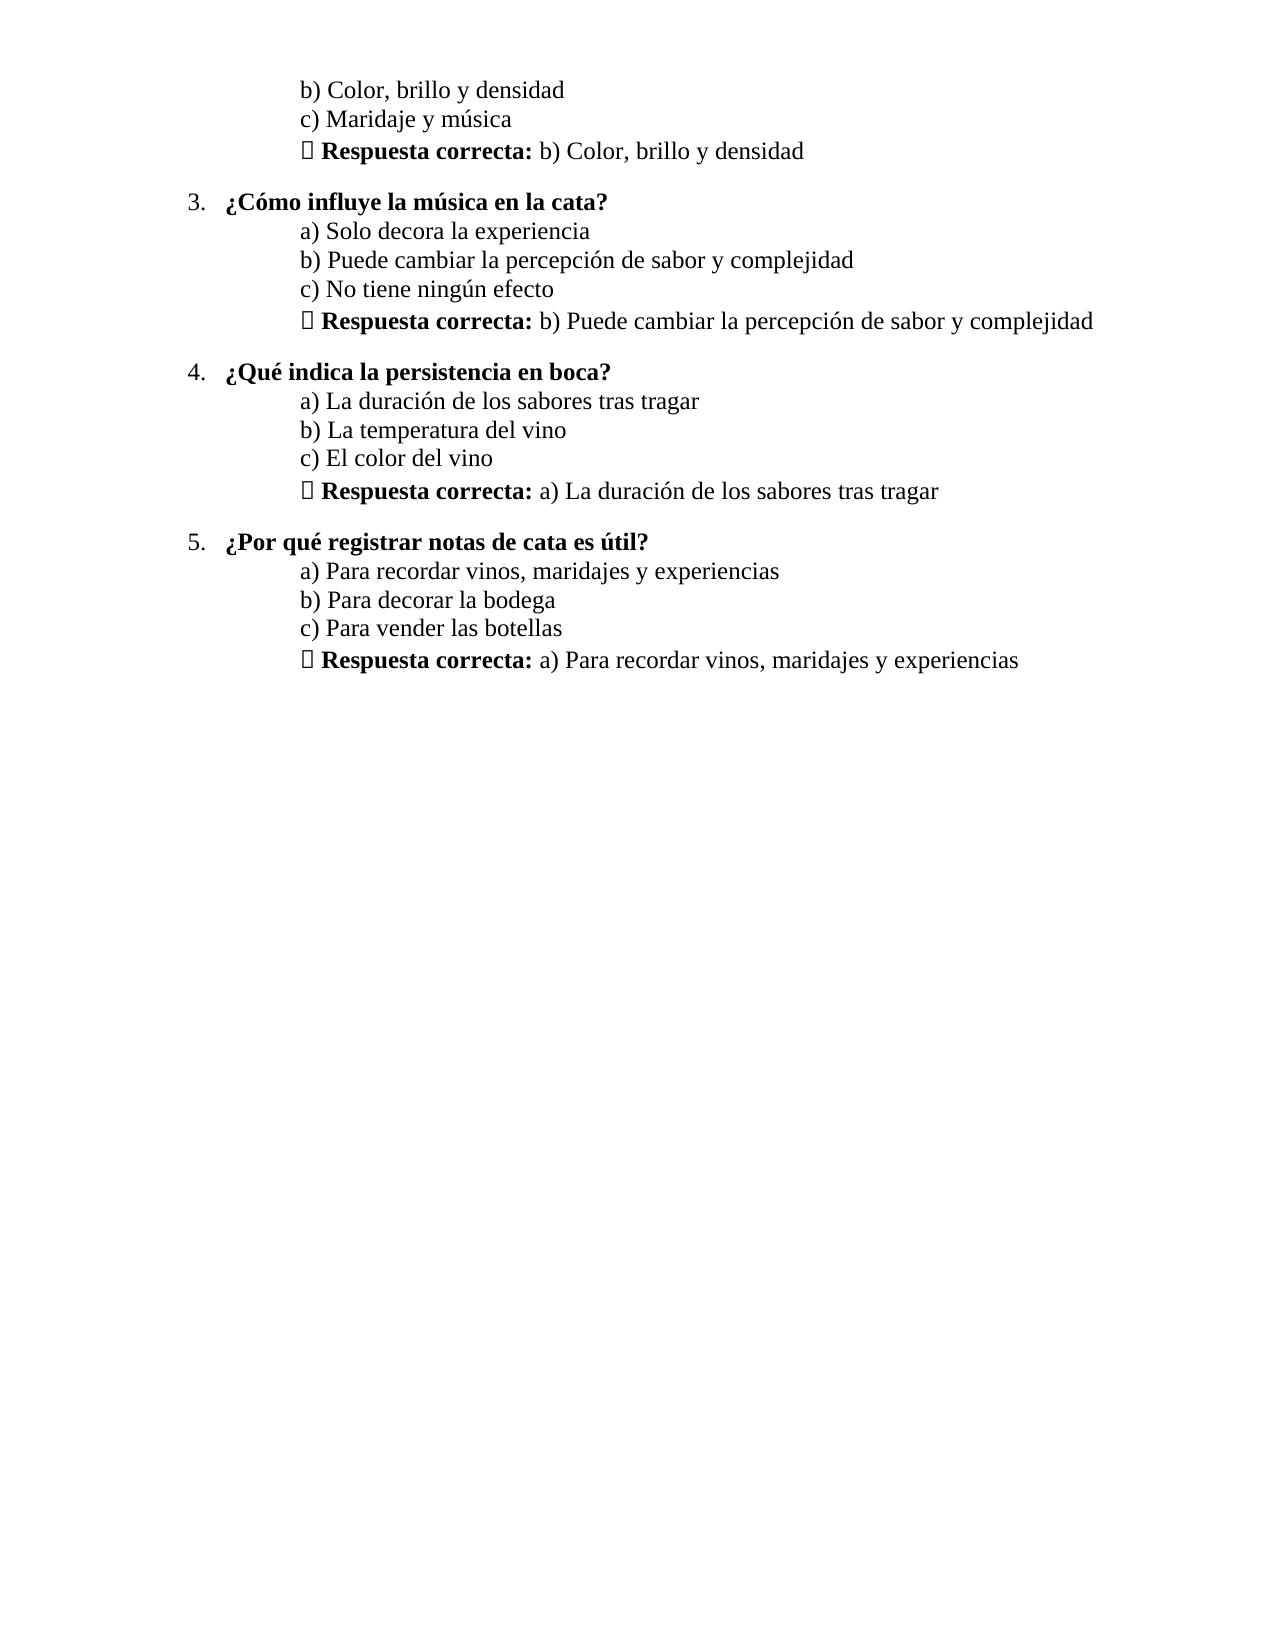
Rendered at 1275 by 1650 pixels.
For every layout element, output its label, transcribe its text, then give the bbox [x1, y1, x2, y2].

list ¿Cómo influye la música en la cata? a) Solo decora la experiencia b) Puede cambiar la percepción de sabor y complejidad c) No tiene ningún efecto ✅ Respuesta correcta: b) Puede cambiar la percepción de sabor y complejidad [187, 187, 1125, 336]
list ¿Qué indica la persistencia en boca? a) La duración de los sabores tras tragar b) La temperatura del vino c) El color del vino ✅ Respuesta correcta: a) La duración de los sabores tras tragar [187, 357, 1125, 506]
list ¿Por qué registrar notas de cata es útil? a) Para recordar vinos, maridajes y experiencias b) Para decorar la bodega c) Para vender las botellas ✅ Respuesta correcta: a) Para recordar vinos, maridajes y experiencias [187, 527, 1125, 676]
list b) Color, brillo y densidad c) Maridaje y música ✅ Respuesta correcta: b) Color, brillo y densidad [187, 75, 1125, 167]
